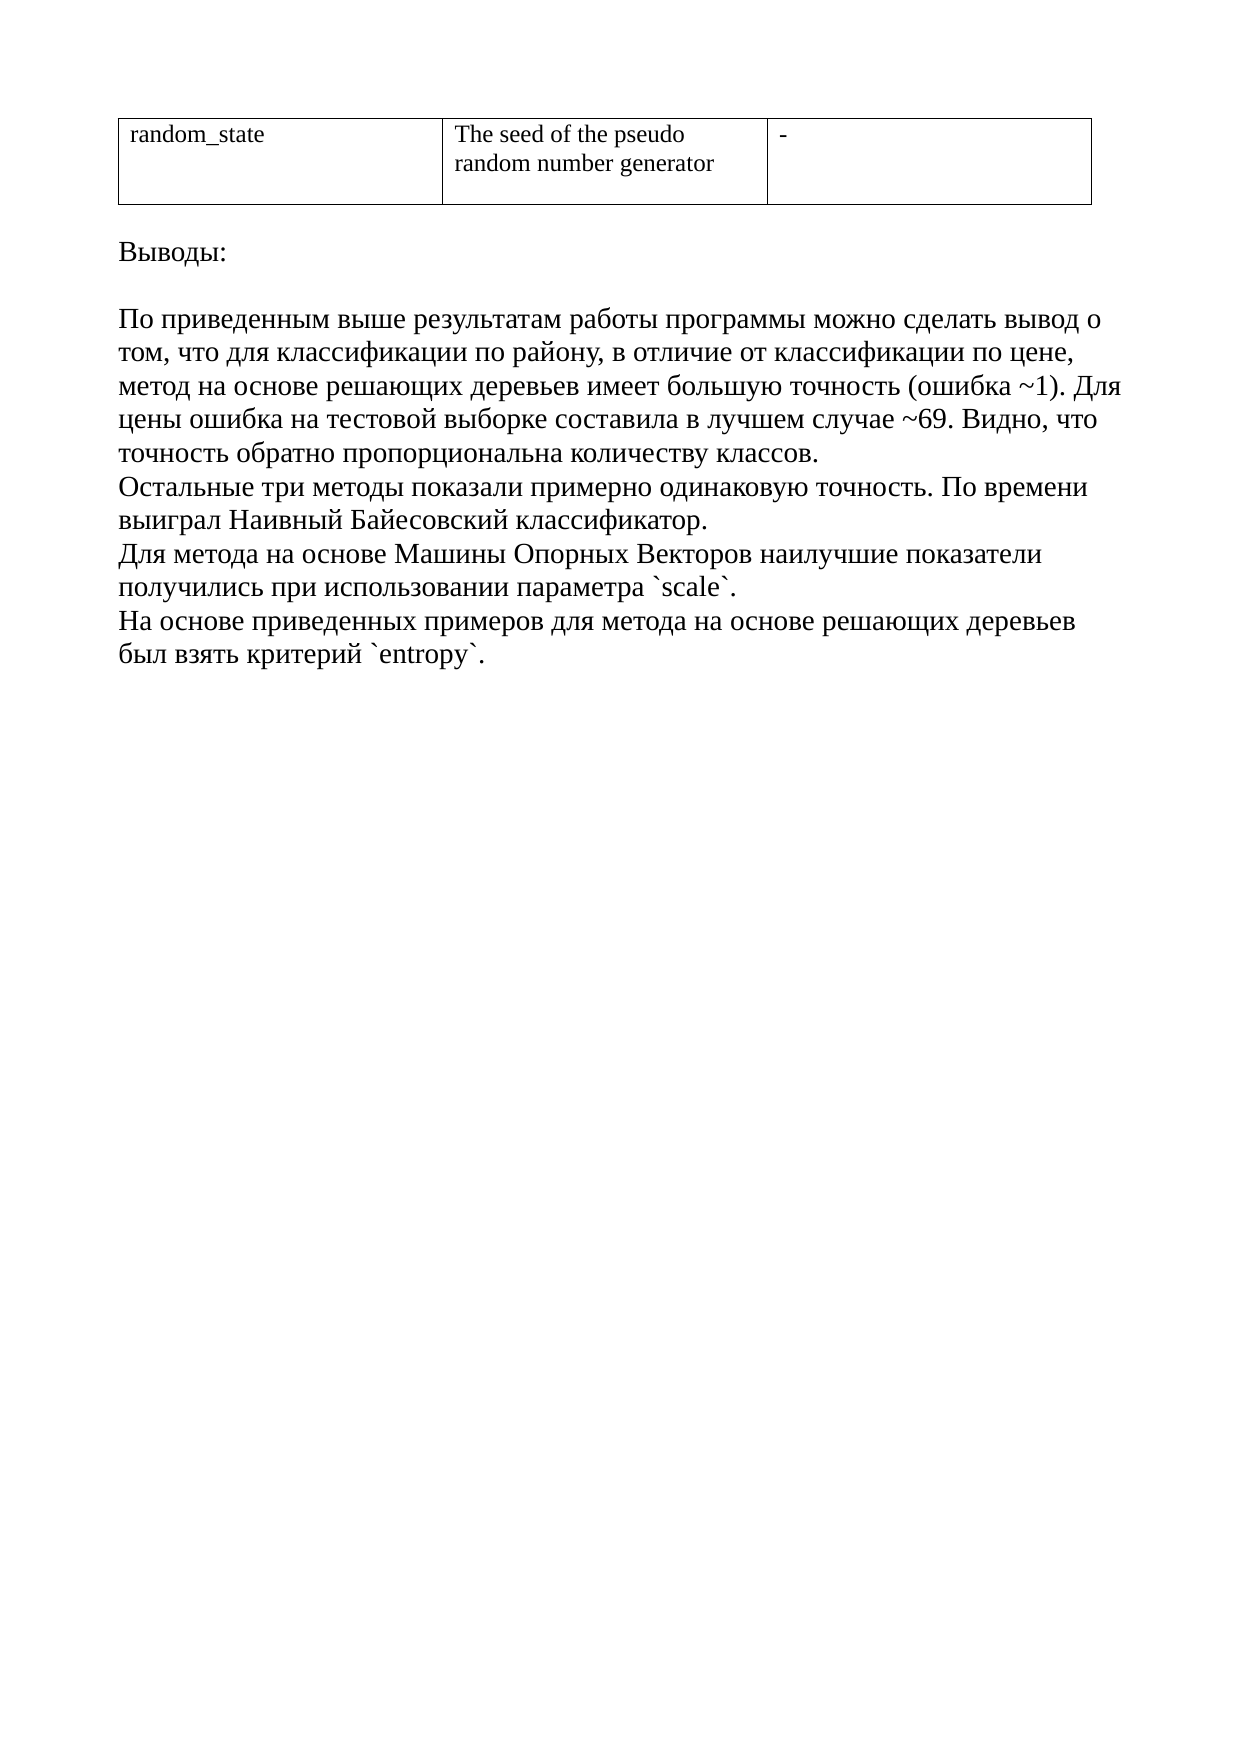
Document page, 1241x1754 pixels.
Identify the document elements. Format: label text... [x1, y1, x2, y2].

table_cell The seed of the pseudo random number generator [443, 119, 767, 204]
text По приведенным выше результатам работы программы можно сделать вывод о том, что для классификации по району, в отличие от классификации по цене, метод на основе решающих деревьев имеет большую точность (ошибка ~1). Для цены ошибка на тестовой выборке составила в лучшем случае ~69. Видно, что точность обратно пропорциональна количеству классов. [118, 301, 1122, 469]
text Остальные три методы показали примерно одинаковую точность. По времени выиграл Наивный Байесовский классификатор. [118, 469, 1122, 536]
table_cell - [768, 119, 1091, 204]
table_cell random_state [119, 119, 442, 204]
text Для метода на основе Машины Опорных Векторов наилучшие показатели получились при использовании параметра `scale`. [118, 536, 1122, 603]
text На основе приведенных примеров для метода на основе решающих деревьев был взять критерий `entropy`. [118, 603, 1122, 670]
text Выводы: [118, 234, 1122, 267]
